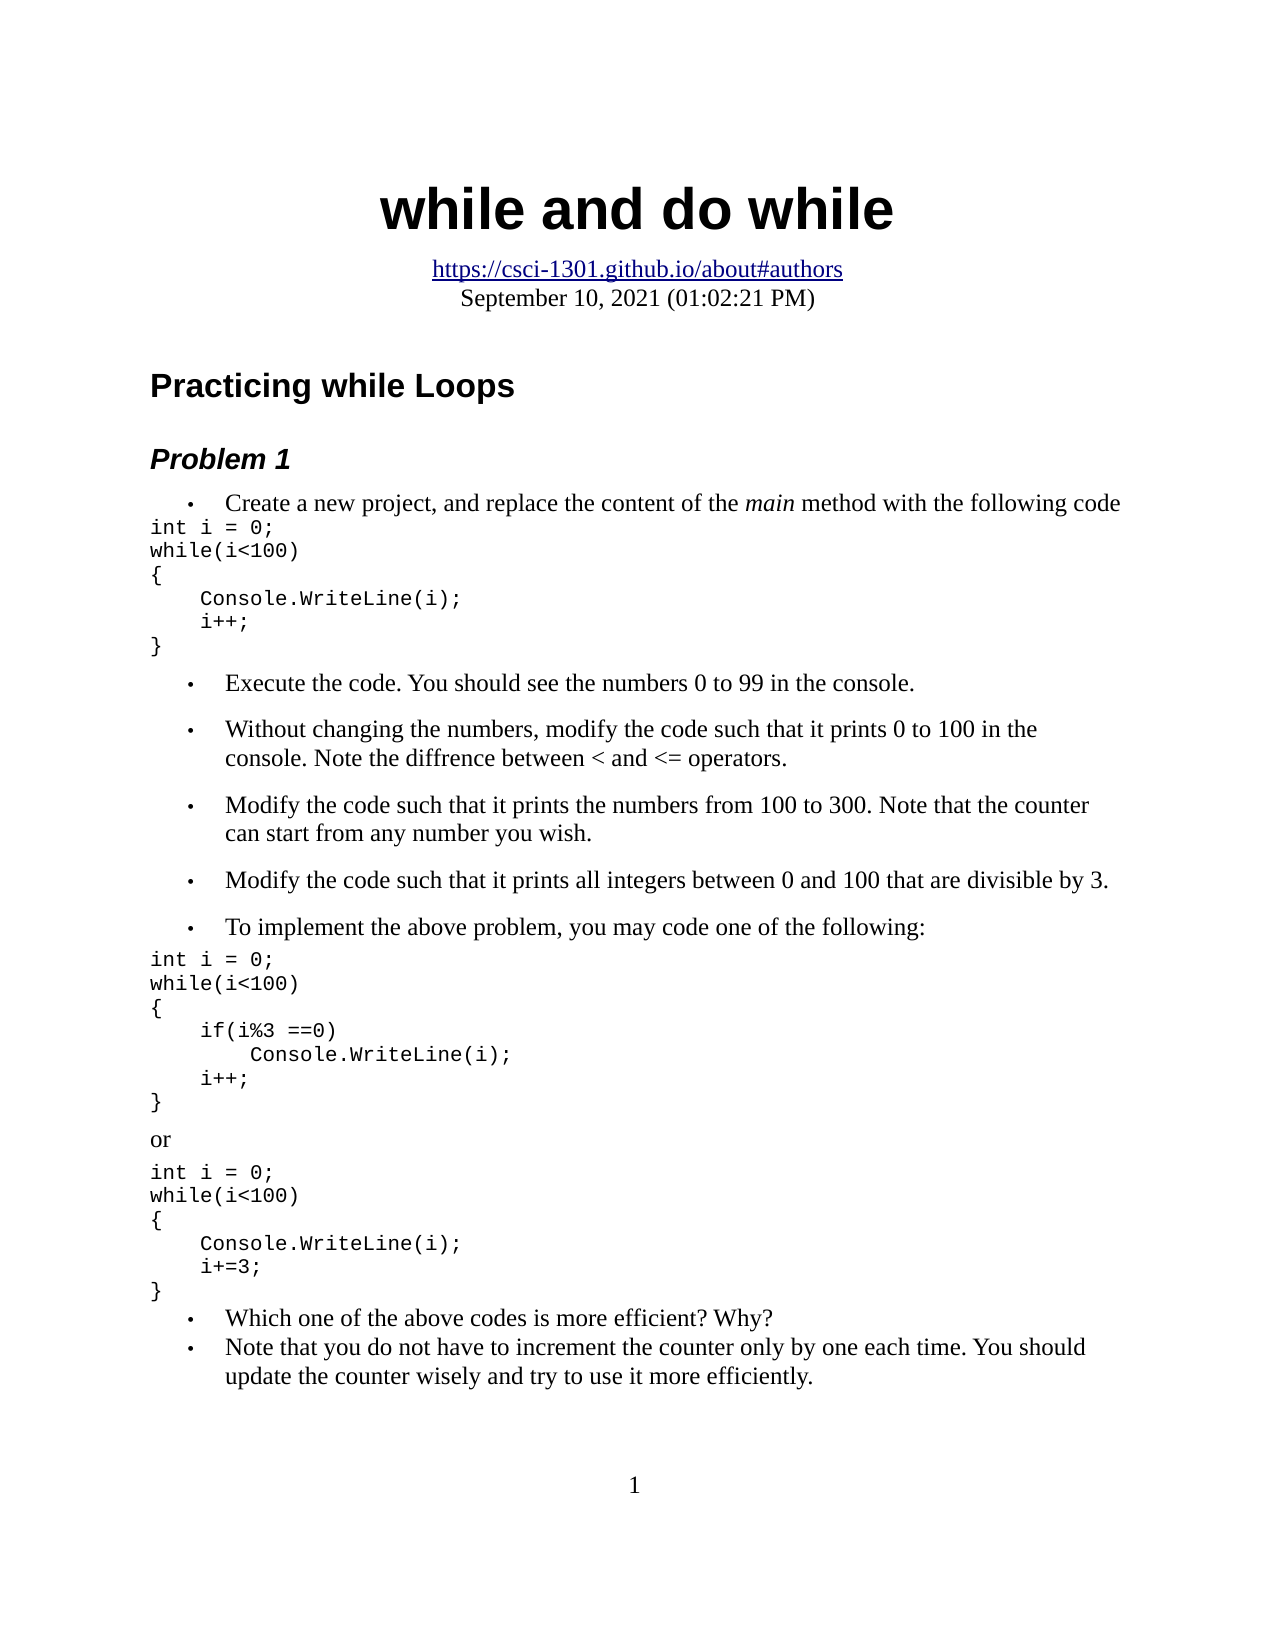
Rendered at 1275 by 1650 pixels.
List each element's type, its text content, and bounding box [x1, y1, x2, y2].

text int i = 0; [150, 949, 1125, 973]
list Create a new project, and replace the content of the main method with the following code [187, 488, 1125, 517]
subtitle Practicing while Loops [150, 366, 1125, 404]
text if(i%3 ==0) [150, 1020, 1125, 1044]
text i+=3; [150, 1256, 1125, 1280]
text { [150, 1209, 1125, 1233]
text } [150, 1091, 1125, 1115]
list To implement the above problem, you may code one of the following: [187, 912, 1125, 941]
text } [150, 1280, 1125, 1303]
text i++; [150, 611, 1125, 635]
text or [150, 1124, 1125, 1153]
text while(i<100) [150, 1185, 1125, 1209]
text https://csci-1301.github.io/about#authors [150, 254, 1125, 283]
title while and do while [150, 175, 1125, 242]
list Without changing the numbers, modify the code such that it prints 0 to 100 in the console. Note the diffrence between < and <= operators. [187, 714, 1125, 772]
text Console.WriteLine(i); [150, 1233, 1125, 1256]
list Modify the code such that it prints the numbers from 100 to 300. Note that the counter can start from any number you wish. [187, 790, 1125, 847]
subtitle Problem 1 [150, 442, 1125, 476]
text Console.WriteLine(i); [150, 1044, 1125, 1068]
list Modify the code such that it prints all integers between 0 and 100 that are divisible by 3. [187, 865, 1125, 894]
list Note that you do not have to increment the counter only by one each time. You should update the counter wisely and try to use it more efficiently. [187, 1332, 1125, 1390]
list Which one of the above codes is more efficient? Why? [187, 1303, 1125, 1332]
text int i = 0; [150, 1162, 1125, 1185]
list Execute the code. You should see the numbers 0 to 99 in the console. [187, 668, 1125, 696]
text i++; [150, 1068, 1125, 1091]
text int i = 0; [150, 517, 1125, 540]
text Console.WriteLine(i); [150, 588, 1125, 611]
text while(i<100) [150, 540, 1125, 564]
text } [150, 635, 1125, 659]
text while(i<100) [150, 973, 1125, 997]
text { [150, 997, 1125, 1020]
text { [150, 564, 1125, 588]
text September 10, 2021 (01:02:21 PM) [150, 283, 1125, 312]
